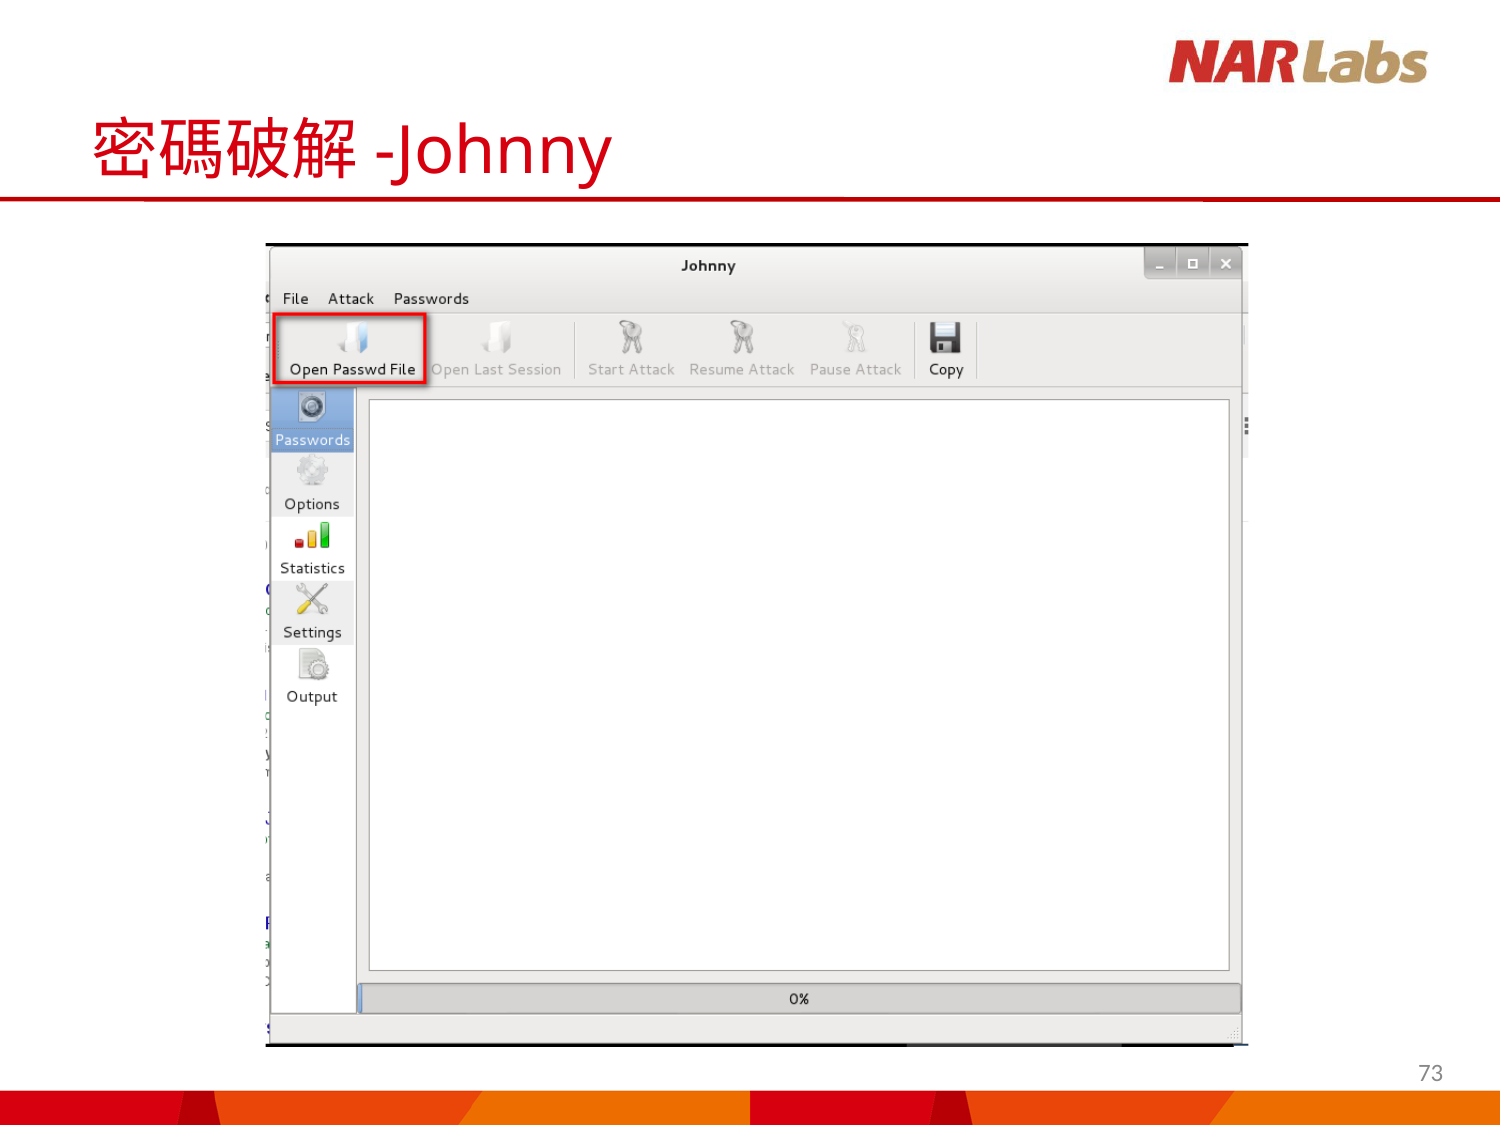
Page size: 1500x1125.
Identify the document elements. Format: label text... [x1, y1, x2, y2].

title 密碼破解-Johnny [89, 107, 1411, 189]
text_box 71 [1414, 1056, 1448, 1090]
text_box [266, 244, 1248, 1047]
